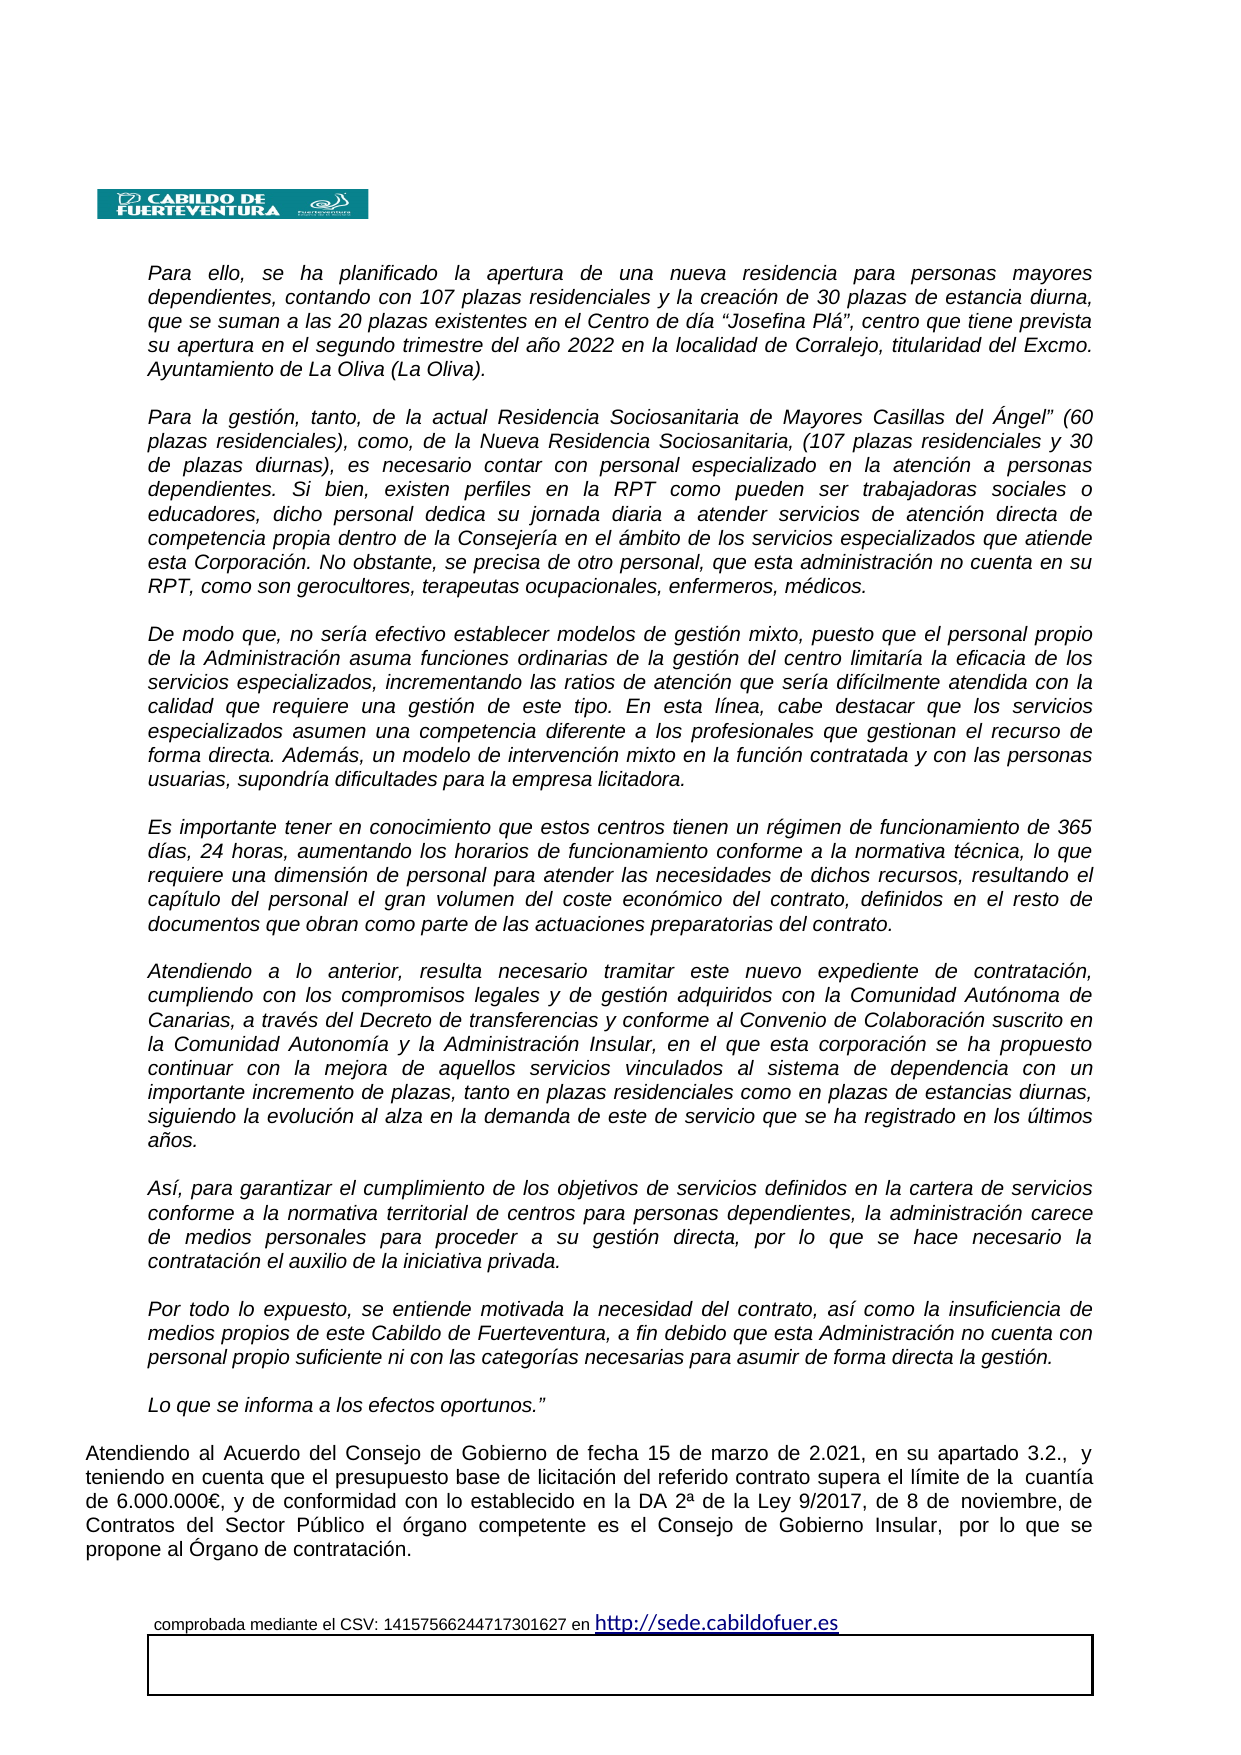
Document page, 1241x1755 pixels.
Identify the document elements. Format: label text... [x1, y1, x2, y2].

text Para ello, se ha planificado la apertura de una nueva residencia para personas mayores dependientes, contando con 107 plazas residenciales y la creación de 30 plazas de estancia diurna, que se suman a las 20 plazas existentes en el Centro de día “Josefina Plá”, centro que tiene prevista su apertura en el segundo trimestre del año 2022 en la localidad de Corralejo, titularidad del Excmo. Ayuntamiento de La Oliva (La Oliva). [148, 260, 1093, 381]
picture [97, 189, 369, 219]
text Es importante tener en conocimiento que estos centros tienen un régimen de funcionamiento de 365 días, 24 horas, aumentando los horarios de funcionamiento conforme a la normativa técnica, lo que requiere una dimensión de personal para atender las necesidades de dichos recursos, resultando el capítulo del personal el gran volumen del coste económico del contrato, definidos en el resto de documentos que obran como parte de las actuaciones preparatorias del contrato. [148, 815, 1093, 935]
text Así, para garantizar el cumplimiento de los objetivos de servicios definidos en la cartera de servicios conforme a la normativa territorial de centros para personas dependientes, la administración carece de medios personales para proceder a su gestión directa, por lo que se hace necesario la contratación el auxilio de la iniciativa privada. [148, 1176, 1093, 1273]
text Para la gestión, tanto, de la actual Residencia Sociosanitaria de Mayores Casillas del Ángel” (60 plazas residenciales), como, de la Nueva Residencia Sociosanitaria, (107 plazas residenciales y 30 de plazas diurnas), es necesario contar con personal especializado en la atención a personas dependientes. Si bien, existen perfiles en la RPT como pueden ser trabajadoras sociales o educadores, dicho personal dedica su jornada diaria a atender servicios de atención directa de competencia propia dentro de la Consejería en el ámbito de los servicios especializados que atiende esta Corporación. No obstante, se precisa de otro personal, que esta administración no cuenta en su RPT, como son gerocultores, terapeutas ocupacionales, enfermeros, médicos. [148, 405, 1093, 598]
text Lo que se informa a los efectos oportunos.” [148, 1393, 1107, 1417]
text Atendiendo a lo anterior, resulta necesario tramitar este nuevo expediente de contratación, cumpliendo con los compromisos legales y de gestión adquiridos con la Comunidad Autónoma de Canarias, a través del Decreto de transferencias y conforme al Convenio de Colaboración suscrito en la Comunidad Autonomía y la Administración Insular, en el que esta corporación se ha propuesto continuar con la mejora de aquellos servicios vinculados al sistema de dependencia con un importante incremento de plazas, tanto en plazas residenciales como en plazas de estancias diurnas, siguiendo la evolución al alza en la demanda de este de servicio que se ha registrado en los últimos años. [148, 959, 1093, 1152]
text Por todo lo expuesto, se entiende motivada la necesidad del contrato, así como la insuficiencia de medios propios de este Cabildo de Fuerteventura, a fin debido que esta Administración no cuenta con personal propio suficiente ni con las categorías necesarias para asumir de forma directa la gestión. [148, 1297, 1093, 1369]
text Atendiendo al Acuerdo del Consejo de Gobierno de fecha 15 de marzo de 2.021, en su apartado 3.2., y teniendo en cuenta que el presupuesto base de licitación del referido contrato supera el límite de la cuantía de 6.000.000€, y de conformidad con lo establecido en la DA 2ª de la Ley 9/2017, de 8 de noviembre, de Contratos del Sector Público el órgano competente es el Consejo de Gobierno Insular, por lo que se propone al Órgano de contratación. [85, 1441, 1093, 1561]
text De modo que, no sería efectivo establecer modelos de gestión mixto, puesto que el personal propio de la Administración asuma funciones ordinarias de la gestión del centro limitaría la eficacia de los servicios especializados, incrementando las ratios de atención que sería difícilmente atendida con la calidad que requiere una gestión de este tipo. En esta línea, cabe destacar que los servicios especializados asumen una competencia diferente a los profesionales que gestionan el recurso de forma directa. Además, un modelo de intervención mixto en la función contratada y con las personas usuarias, supondría dificultades para la empresa licitadora. [148, 622, 1093, 791]
